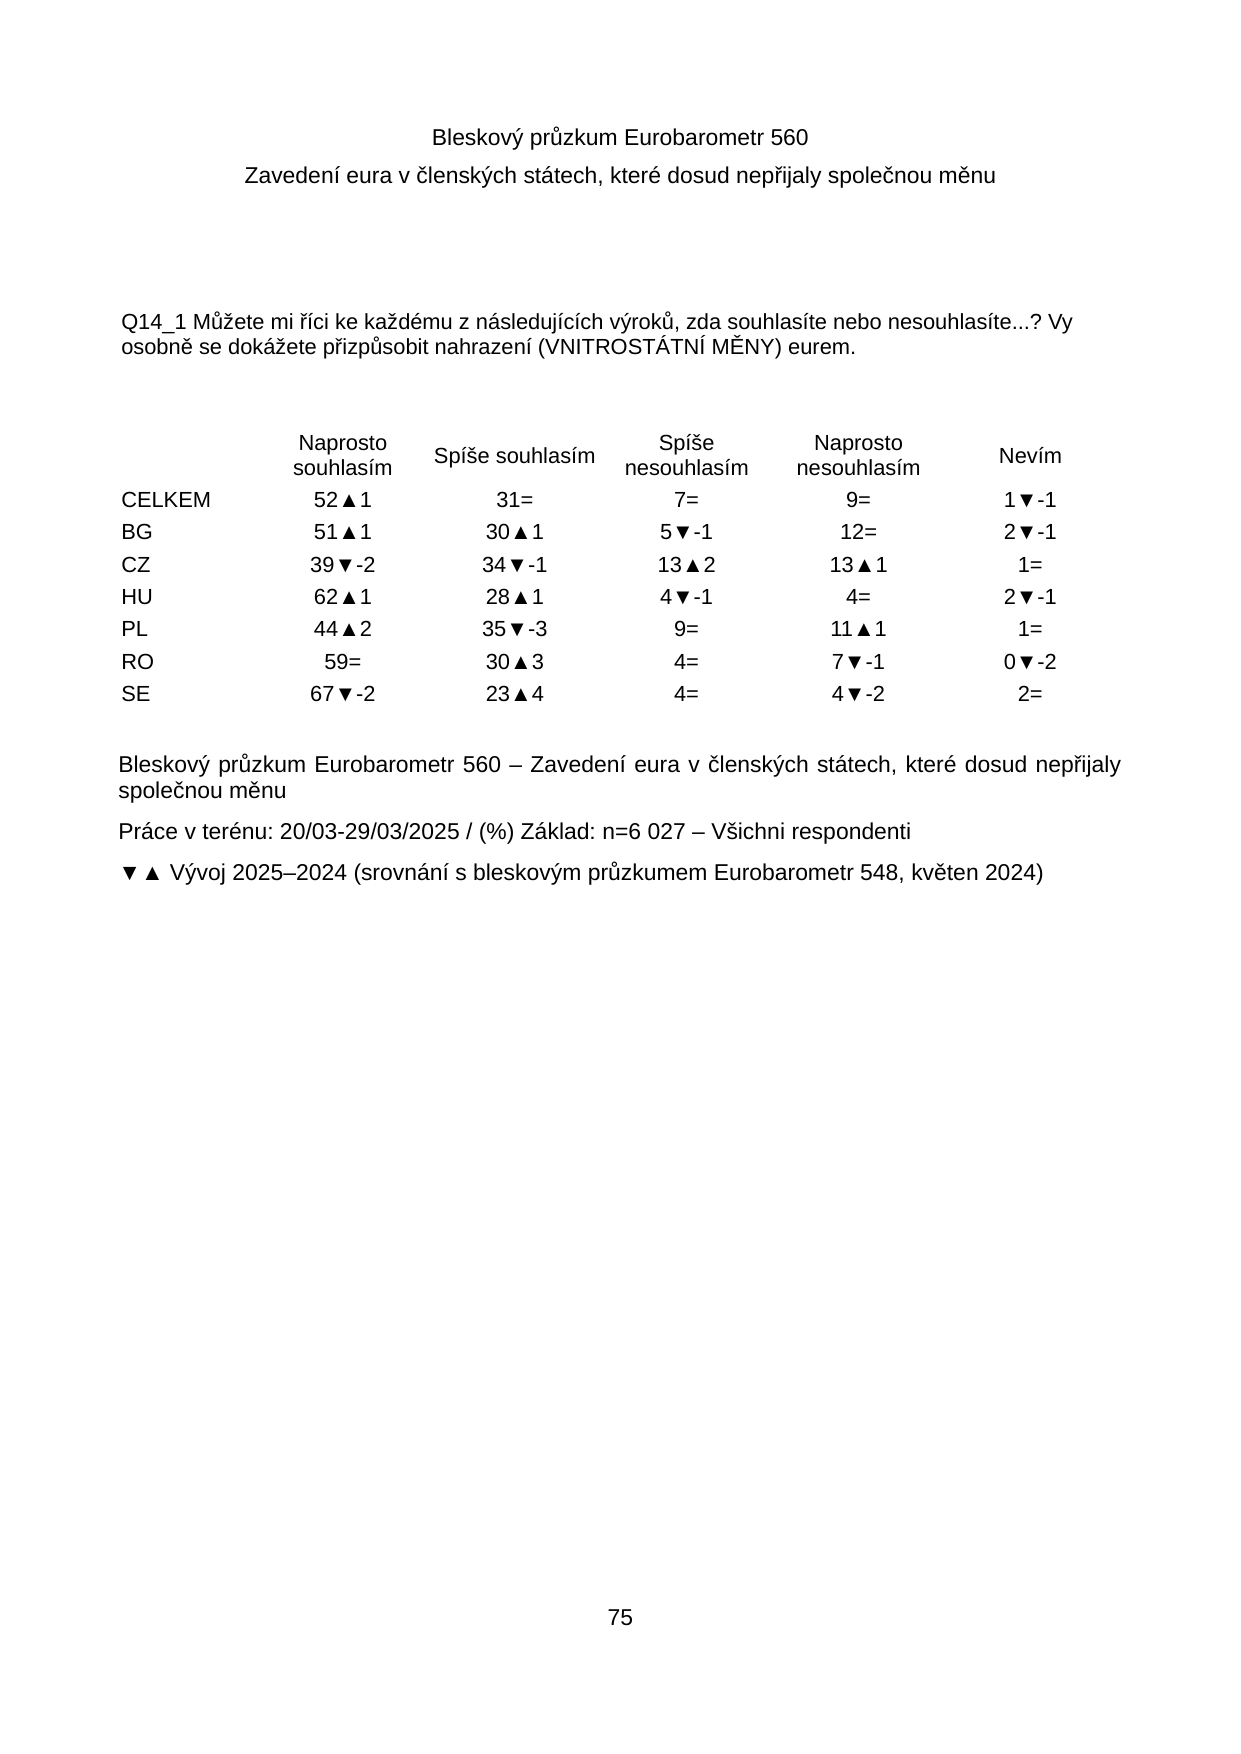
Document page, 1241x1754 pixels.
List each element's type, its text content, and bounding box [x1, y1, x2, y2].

table_cell 13▲2 [601, 548, 772, 580]
table_cell 13▲1 [773, 548, 944, 580]
table_cell 28▲1 [429, 580, 601, 613]
table_cell 4▼-2 [773, 678, 944, 710]
table_cell 34▼-1 [429, 548, 601, 580]
text Práce v terénu: 20/03-29/03/2025 / (%) Základ: n=6 027 – Všichni respondenti [118, 818, 1122, 844]
table_cell 2▼-1 [944, 580, 1116, 613]
table_cell [429, 395, 601, 427]
table_cell 7= [601, 483, 772, 516]
table_cell Nevím [944, 427, 1116, 483]
table_cell [429, 362, 601, 394]
table_cell Naprosto souhlasím [257, 427, 429, 483]
text ▼▲ Vývoj 2025–2024 (srovnání s bleskovým průzkumem Eurobarometr 548, květen 2024) [118, 859, 1122, 886]
table_cell RO [118, 645, 257, 678]
table_cell 23▲4 [429, 678, 601, 710]
table_header Q14_1 Můžete mi říci ke každému z následujících výroků, zda souhlasíte nebo nesouhlasíte...? Vy osobně se dokážete přizpůsobit nahrazení (VNITROSTÁTNÍ MĚNY) eurem. [118, 306, 1116, 362]
table_cell 44▲2 [257, 613, 429, 645]
table_cell Naprosto nesouhlasím [773, 427, 944, 483]
table_cell [773, 362, 944, 394]
table_cell [773, 395, 944, 427]
table_cell 62▲1 [257, 580, 429, 613]
table_cell [257, 362, 429, 394]
table_cell SE [118, 678, 257, 710]
table_cell [944, 362, 1116, 394]
table_cell [118, 362, 257, 394]
table_cell 0▼-2 [944, 645, 1116, 678]
table_cell 7▼-1 [773, 645, 944, 678]
table_cell HU [118, 580, 257, 613]
table_cell PL [118, 613, 257, 645]
table_cell CELKEM [118, 483, 257, 516]
table_cell [257, 395, 429, 427]
table_cell 1= [944, 613, 1116, 645]
table_cell [118, 395, 257, 427]
table_cell 67▼-2 [257, 678, 429, 710]
table_cell 59= [257, 645, 429, 678]
table_cell 4▼-1 [601, 580, 772, 613]
table_cell 35▼-3 [429, 613, 601, 645]
table_cell 11▲1 [773, 613, 944, 645]
table_cell 52▲1 [257, 483, 429, 516]
table_cell [944, 395, 1116, 427]
table_cell [601, 395, 772, 427]
table_cell [118, 427, 257, 483]
table_cell 31= [429, 483, 601, 516]
table_cell 4= [601, 678, 772, 710]
table_cell 30▲1 [429, 516, 601, 548]
table_cell 51▲1 [257, 516, 429, 548]
text Bleskový průzkum Eurobarometr 560 – Zavedení eura v členských státech, které dosud nepřijaly společnou měnu [118, 751, 1122, 804]
table_cell 2▼-1 [944, 516, 1116, 548]
table_cell Spíše souhlasím [429, 427, 601, 483]
table_cell 12= [773, 516, 944, 548]
table_cell 4= [773, 580, 944, 613]
table_cell 1▼-1 [944, 483, 1116, 516]
table_cell 5▼-1 [601, 516, 772, 548]
table_cell Spíše nesouhlasím [601, 427, 772, 483]
table_cell 9= [601, 613, 772, 645]
table_cell 30▲3 [429, 645, 601, 678]
table_cell 9= [773, 483, 944, 516]
table_cell 4= [601, 645, 772, 678]
table_cell BG [118, 516, 257, 548]
table_cell 2= [944, 678, 1116, 710]
table_cell 1= [944, 548, 1116, 580]
table_cell CZ [118, 548, 257, 580]
table_cell [601, 362, 772, 394]
table_cell 39▼-2 [257, 548, 429, 580]
